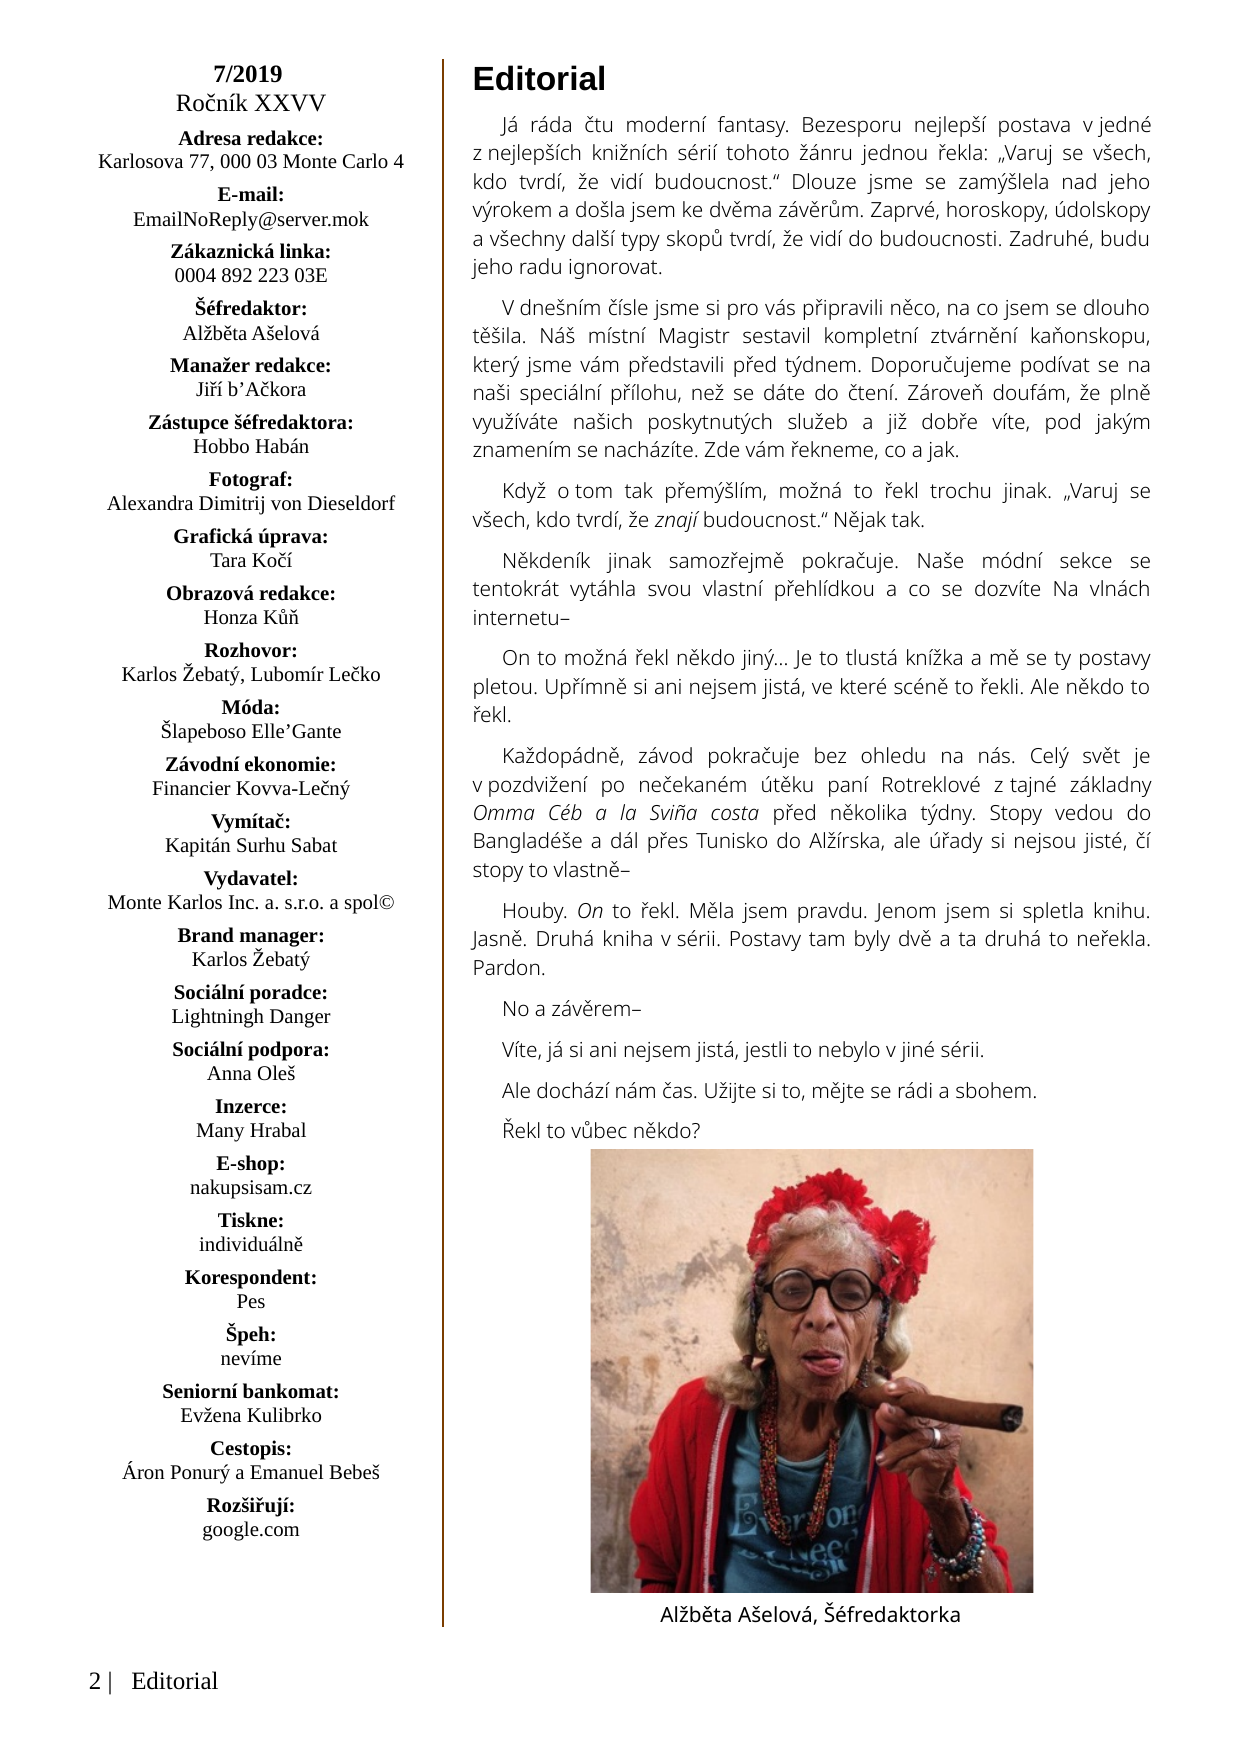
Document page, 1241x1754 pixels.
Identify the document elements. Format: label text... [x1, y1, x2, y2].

text Grafická úprava: Tara Kočí [88, 524, 413, 572]
text Manažer redakce: Jiří b’Ačkora [88, 353, 413, 401]
text Ale dochází nám čas. Užijte si to, mějte se rádi a sbohem. [472, 1076, 1152, 1104]
text Šéfredaktor: Alžběta Ašelová [88, 296, 413, 344]
text Sociální poradce: Lightningh Danger [88, 980, 413, 1028]
text Móda: Šlapeboso Elle’Gante [88, 695, 413, 743]
text Sociální podpora: Anna Oleš [88, 1037, 413, 1085]
text Brand manager: Karlos Žebatý [88, 923, 413, 971]
text E-shop: nakupsisam.cz [88, 1151, 413, 1199]
text Víte, já si ani nejsem jistá, jestli to nebylo v jiné sérii. [472, 1035, 1152, 1063]
text E-mail: EmailNoReply@server.mok [88, 182, 413, 231]
text Obrazová redakce: Honza Kůň [88, 581, 413, 629]
text Rozšiřují: google.com [88, 1493, 413, 1541]
text V dnešním čísle jsme si pro vás připravili něco, na co jsem se dlouho těšila. Náš místní Magistr sestavil kompletní ztvárnění kaňonskopu, který jsme vám představili před týdnem. Doporučujeme podívat se na naši speciální přílohu, než se dáte do čtení. Zároveň doufám, že plně využíváte našich poskytnutých služeb a již dobře víte, pod jakým znamením se nacházíte. Zde vám řekneme, co a jak. [472, 293, 1152, 464]
text Korespondent: Pes [88, 1265, 413, 1313]
text Já ráda čtu moderní fantasy. Bezesporu nejlepší postava v jedné z nejlepších knižních sérií tohoto žánru jednou řekla: „Varuj se všech, kdo tvrdí, že vidí budoucnost.“ Dlouze jsme se zamýšlela nad jeho výrokem a došla jsem ke dvěma závěrům. Zaprvé, horoskopy, údolskopy a všechny další typy skopů tvrdí, že vidí do budoucnosti. Zadruhé, budu jeho radu ignorovat. [472, 110, 1152, 281]
text Každopádně, závod pokračuje bez ohledu na nás. Celý svět je v pozdvižení po nečekaném útěku paní Rotreklové z tajné základny Omma Céb a la Sviña costa před několika týdny. Stopy vedou do Bangladéše a dál přes Tunisko do Alžírska, ale úřady si nejsou jisté, čí stopy to vlastně– [472, 741, 1152, 883]
text Fotograf: Alexandra Dimitrij von Dieseldorf [88, 467, 413, 515]
text On to možná řekl někdo jiný… Je to tlustá knížka a mě se ty postavy pletou. Upřímně si ani nejsem jistá, ve které scéně to řekli. Ale někdo to řekl. [472, 643, 1152, 729]
text Když o tom tak přemýšlím, možná to řekl trochu jinak. „Varuj se všech, kdo tvrdí, že znají budoucnost.“ Nějak tak. [472, 476, 1152, 533]
text Zástupce šéfredaktora: Hobbo Habán [88, 410, 413, 458]
text Vymítač: Kapitán Surhu Sabat [88, 809, 413, 857]
text Závodní ekonomie: Financier Kovva-Lečný [88, 752, 413, 800]
text Tiskne: individuálně [88, 1208, 413, 1256]
text Špeh: nevíme [88, 1322, 413, 1370]
text Rozhovor: Karlos Žebatý, Lubomír Lečko [88, 638, 413, 686]
text Zákaznická linka: 0004 892 223 03E [88, 239, 413, 287]
text Houby. On to řekl. Měla jsem pravdu. Jenom jsem si spletla knihu. Jasně. Druhá kniha v sérii. Postavy tam byly dvě a ta druhá to neřekla. Pardon. [472, 896, 1152, 981]
text Někdeník jinak samozřejmě pokračuje. Naše módní sekce se tentokrát vytáhla svou vlastní přehlídkou a co se dozvíte Na vlnách internetu– [472, 546, 1152, 631]
text No a závěrem– [472, 994, 1152, 1022]
text 7/2019 Ročník XXVV [88, 59, 413, 117]
text Adresa redakce: Karlosova 77, 000 03 Monte Carlo 4 [88, 125, 413, 173]
text Řekl to vůbec někdo? [472, 1117, 1152, 1145]
text Cestopis: Áron Ponurý a Emanuel Bebeš [88, 1436, 413, 1484]
text Inzerce: Many Hrabal [88, 1094, 413, 1142]
picture [590, 1149, 1034, 1593]
text Vydavatel: Monte Karlos Inc. a. s.r.o. a spol© [88, 866, 413, 914]
subtitle Editorial [472, 59, 1152, 98]
text Seniorní bankomat: Evžena Kulibrko [88, 1379, 413, 1427]
